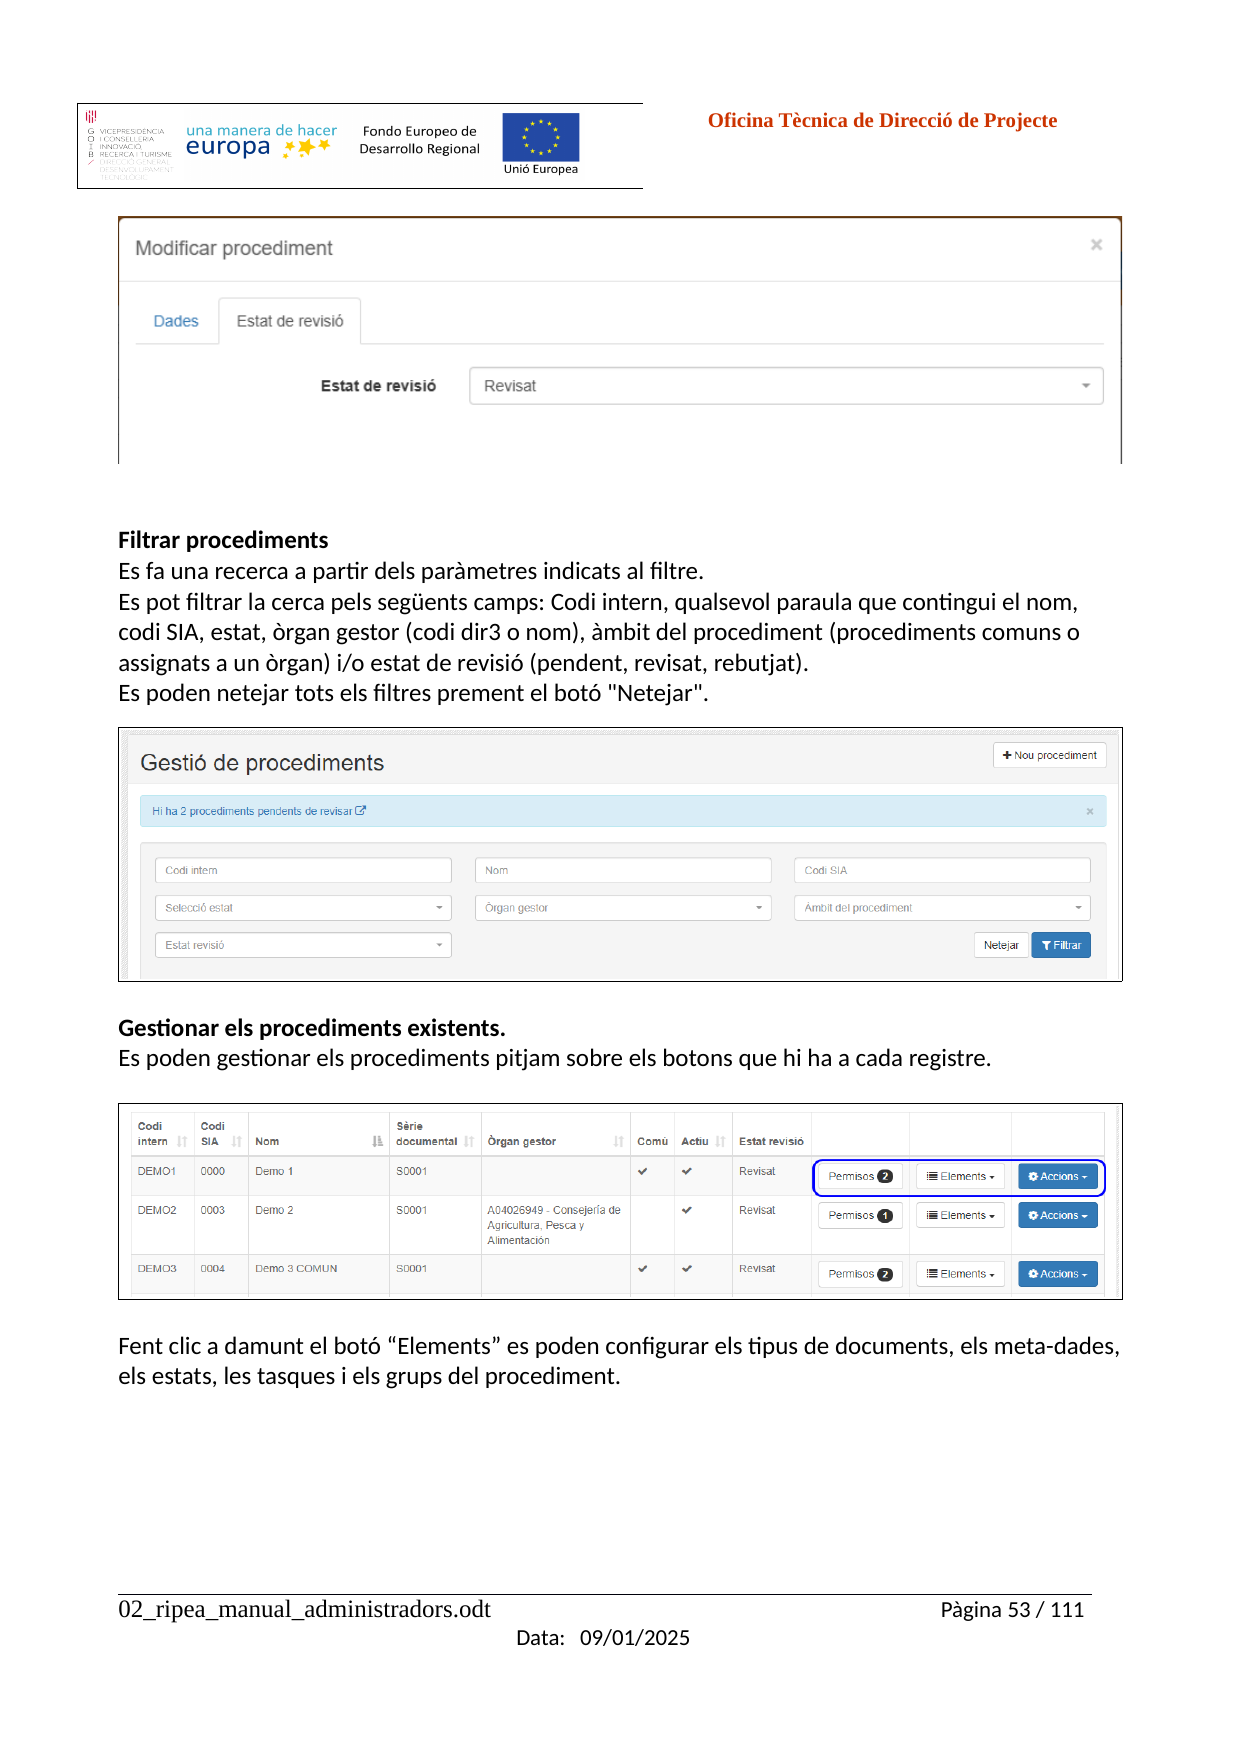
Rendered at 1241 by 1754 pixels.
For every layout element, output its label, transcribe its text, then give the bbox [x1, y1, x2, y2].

picture [184, 108, 585, 182]
text Es pot filtrar la cerca pels següents camps: Codi intern, qualsevol paraula que contingui el nom, codi SIA, estat, òrgan gestor (codi dir3 o nom), àmbit del procediment (procediments comuns o assignats a un òrgan) i/o estat de revisió (pendent, revisat, rebutjat). [118, 586, 1122, 677]
text Es poden netejar tots els filtres prement el botó "Netejar". [118, 677, 1122, 708]
picture [82, 108, 178, 182]
text Fent clic a damunt el botó “Elements” es poden configurar els tipus de documents, els meta-dades, els estats, les tasques i els grups del procediment. [118, 1330, 1122, 1391]
text Filtrar procediments [118, 525, 1122, 555]
text Es poden gestionar els procediments pitjam sobre els botons que hi ha a cada registre. [118, 1042, 1122, 1073]
picture [121, 730, 1119, 979]
text Gestionar els procediments existents. [118, 1012, 1122, 1042]
picture [121, 1106, 1119, 1297]
picture [118, 216, 1123, 464]
text Es fa una recerca a partir dels paràmetres indicats al filtre. [118, 555, 1122, 586]
